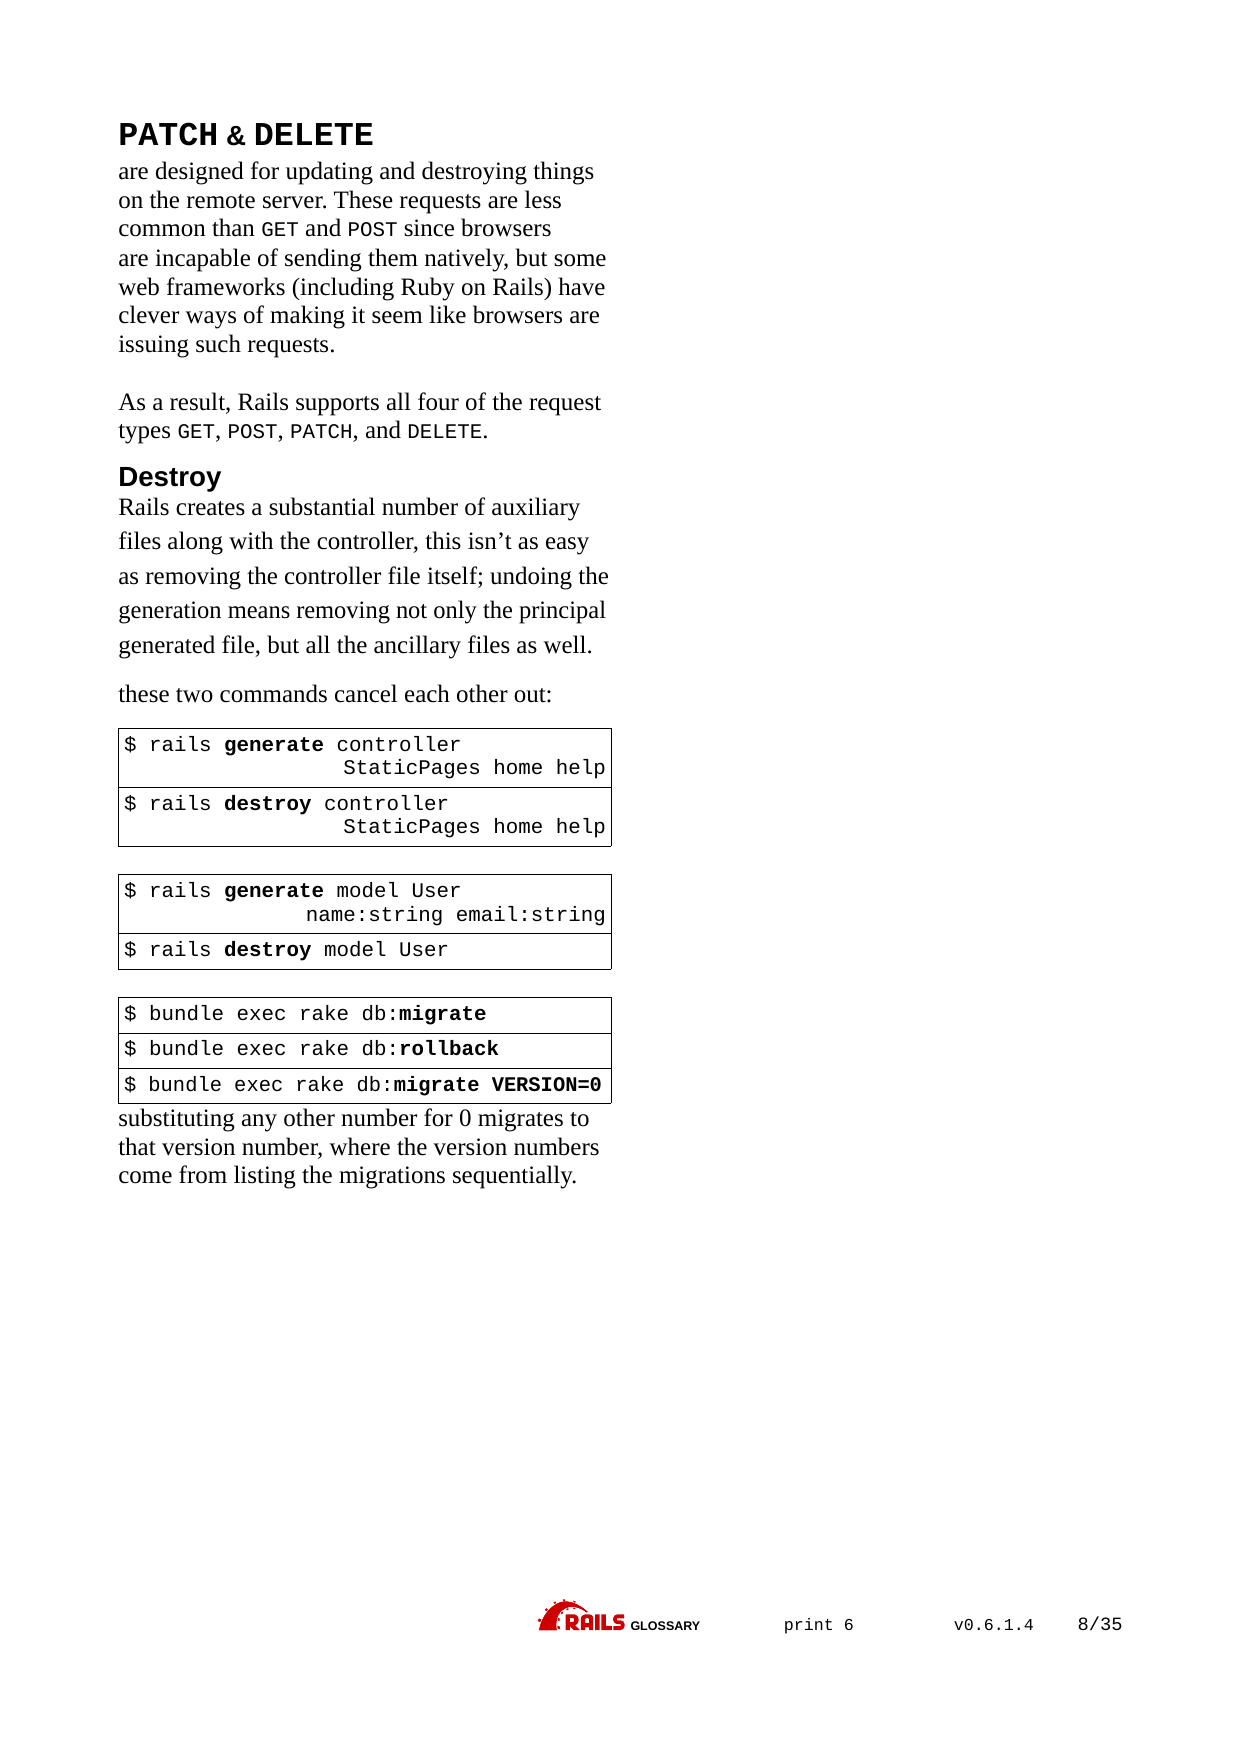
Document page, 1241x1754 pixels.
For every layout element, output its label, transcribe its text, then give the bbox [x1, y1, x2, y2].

text Rails creates a substantial number of auxiliary files along with the controller, this isn’t as easy as removing the controller file itself; undoing the generation means removing not only the principal generated file, but all the ancillary files as well. [118, 492, 611, 658]
text are designed for updating and destroying things on the remote server. These requests are less common than GET and POST since browsers [118, 156, 611, 243]
text these two commands cancel each other out: [118, 679, 611, 707]
subtitle Destroy [118, 460, 611, 492]
subtitle PATCH & DELETE [118, 118, 611, 156]
table_header $ rails generate controller StaticPages home help [119, 729, 611, 787]
table_cell $ rails destroy model User [119, 934, 611, 968]
text As a result, Rails supports all four of the request types GET, POST, PATCH, and DELETE. [118, 387, 611, 445]
table_cell $ rails destroy controller StaticPages home help [119, 788, 611, 846]
text are incapable of sending them natively, but some web frameworks (including Ruby on Rails) have clever ways of making it seem like browsers are issuing such requests. [118, 243, 611, 358]
table_header $ bundle exec rake db:migrate [119, 998, 611, 1032]
table_cell $ bundle exec rake db:migrate VERSION=0 [119, 1069, 611, 1103]
table_cell $ bundle exec rake db:rollback [119, 1034, 611, 1068]
text substituting any other number for 0 migrates to that version number, where the version numbers come from listing the migrations sequentially. [118, 1104, 611, 1189]
table_header $ rails generate model User name:string email:string [119, 875, 611, 933]
